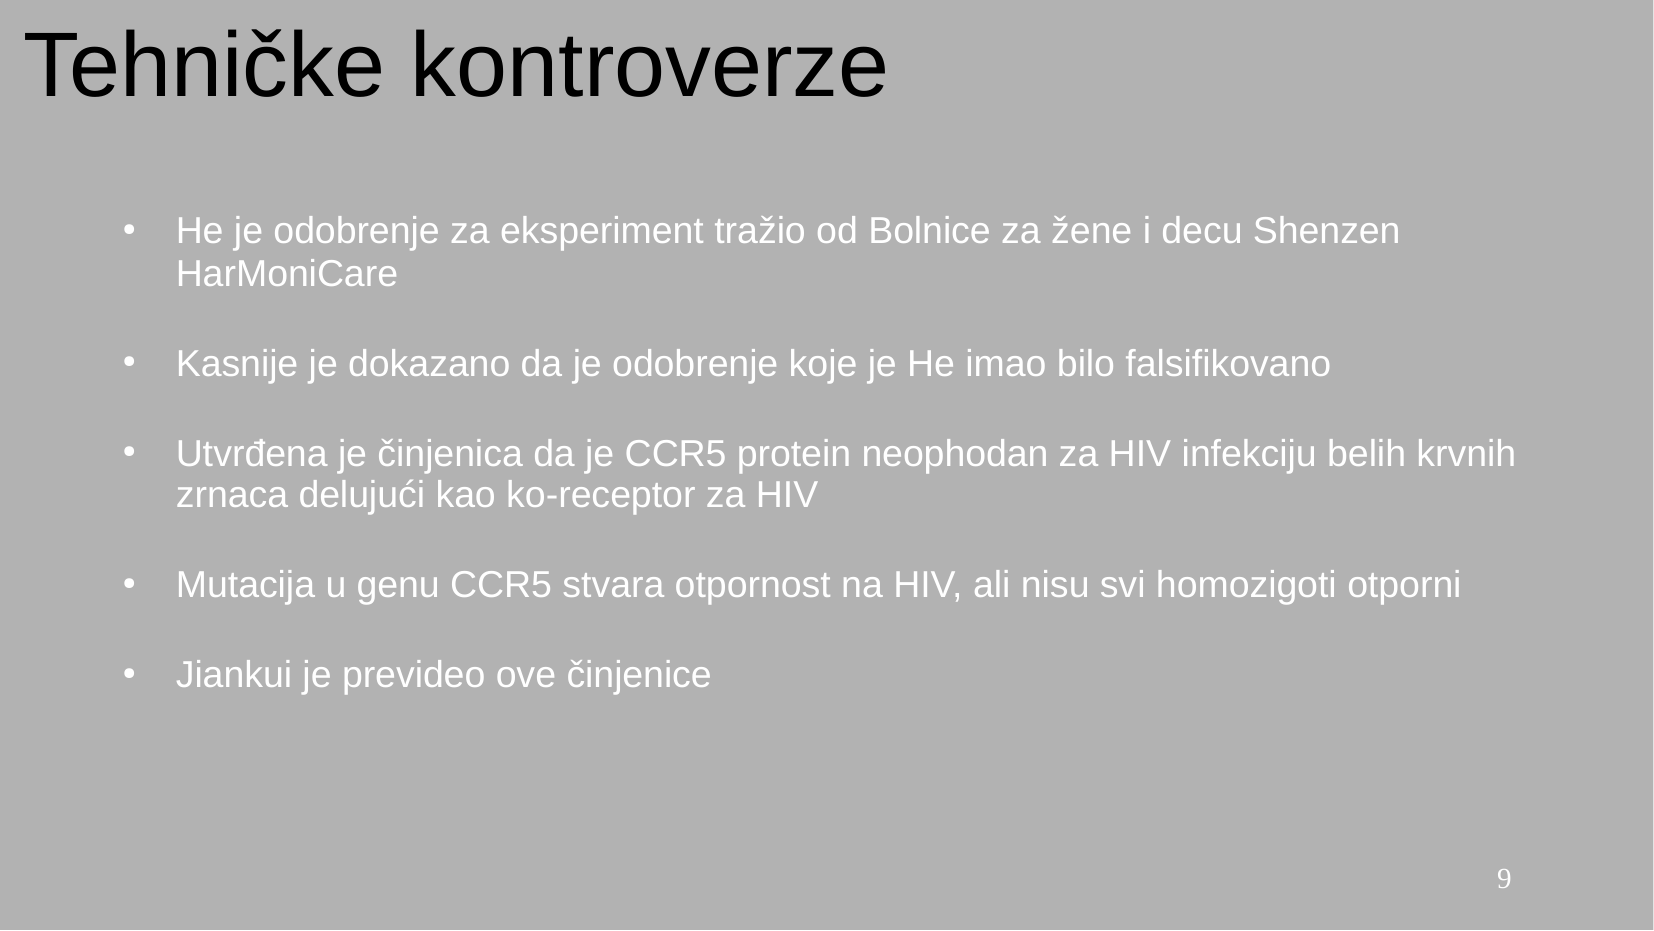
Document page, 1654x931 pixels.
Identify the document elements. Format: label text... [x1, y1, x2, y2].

list He je odobrenje za eksperiment tražio od Bolnice za žene i decu Shenzen HarMoniCare Kasnije je dokazano da je odobrenje koje je He imao bilo falsifikovano Utvrđena je činjenica da je CCR5 protein neophodan za HIV infekciju belih krvnih zrnaca delujući kao ko-receptor za HIV Mutacija u genu CCR5 stvara otpornost na HIV, ali nisu svi homozigoti otporni Jiankui je prevideo ove činjenice [105, 210, 1561, 751]
title Tehničke kontroverze [23, 11, 1589, 119]
